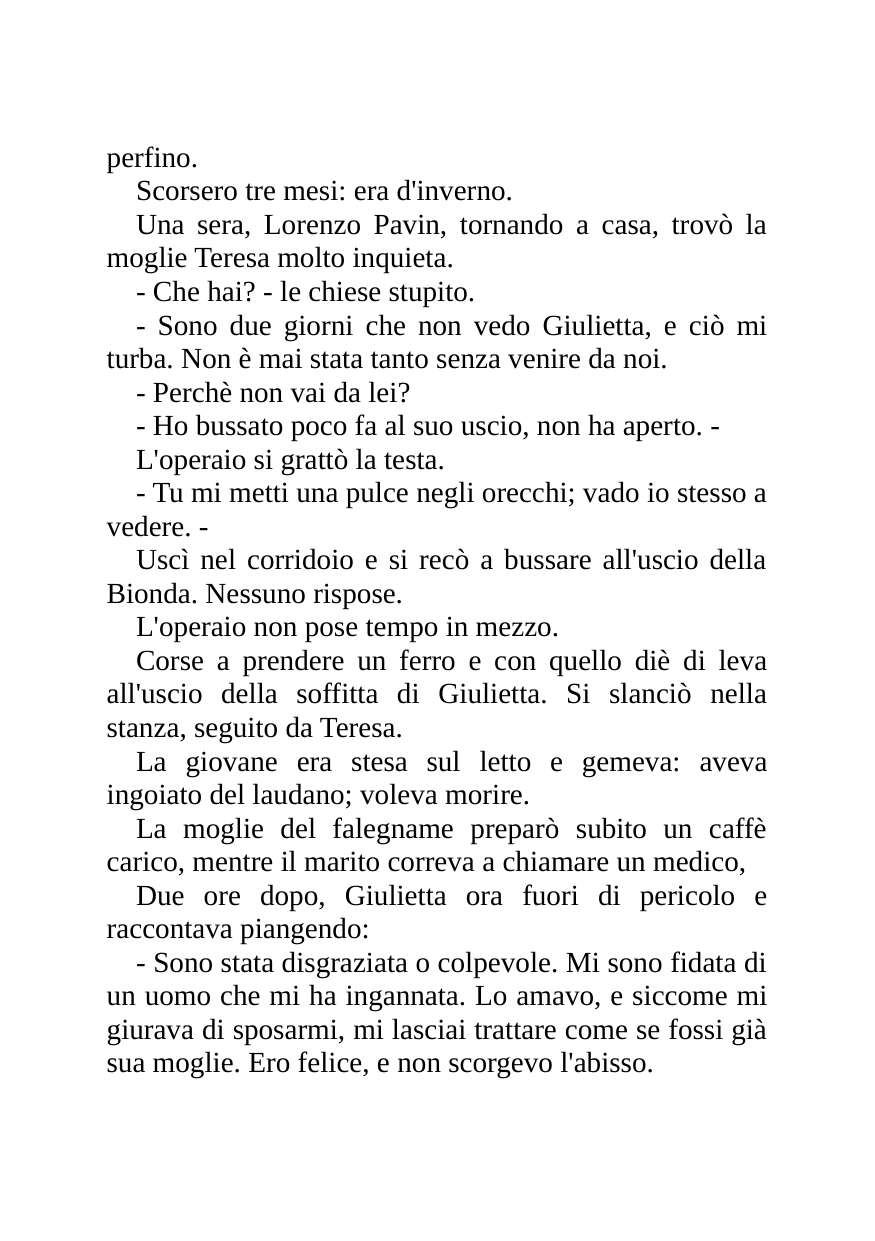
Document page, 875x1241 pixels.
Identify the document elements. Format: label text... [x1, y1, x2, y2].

text - Ho bussato poco fa al suo uscio, non ha aperto. - [106, 408, 768, 442]
text Due ore dopo, Giulietta ora fuori di pericolo e raccontava piangendo: [106, 878, 768, 945]
text perfino. [106, 140, 768, 173]
text Uscì nel corridoio e si recò a bussare all'uscio della Bionda. Nessuno rispose. [106, 542, 768, 609]
text Scorsero tre mesi: era d'inverno. [106, 173, 768, 207]
text - Sono stata disgraziata o colpevole. Mi sono fidata di un uomo che mi ha ingannata. Lo amavo, e siccome mi giurava di sposarmi, mi lasciai trattare come se fossi già sua moglie. Ero felice, e non scorgevo l'abisso. [106, 945, 768, 1079]
text - Sono due giorni che non vedo Giulietta, e ciò mi turba. Non è mai stata tanto senza venire da noi. [106, 308, 768, 375]
text La moglie del falegname preparò subito un caffè carico, mentre il marito correva a chiamare un medico, [106, 811, 768, 878]
text La giovane era stesa sul letto e gemeva: aveva ingoiato del laudano; voleva morire. [106, 744, 768, 811]
text L'operaio non pose tempo in mezzo. [106, 609, 768, 643]
text Corse a prendere un ferro e con quello diè di leva all'uscio della soffitta di Giulietta. Si slanciò nella stanza, seguito da Teresa. [106, 643, 768, 744]
text - Perchè non vai da lei? [106, 375, 768, 408]
text - Che hai? - le chiese stupito. [106, 274, 768, 308]
text L'operaio si grattò la testa. [106, 442, 768, 475]
text Una sera, Lorenzo Pavin, tornando a casa, trovò la moglie Teresa molto inquieta. [106, 207, 768, 274]
text - Tu mi metti una pulce negli orecchi; vado io stesso a vedere. - [106, 475, 768, 542]
